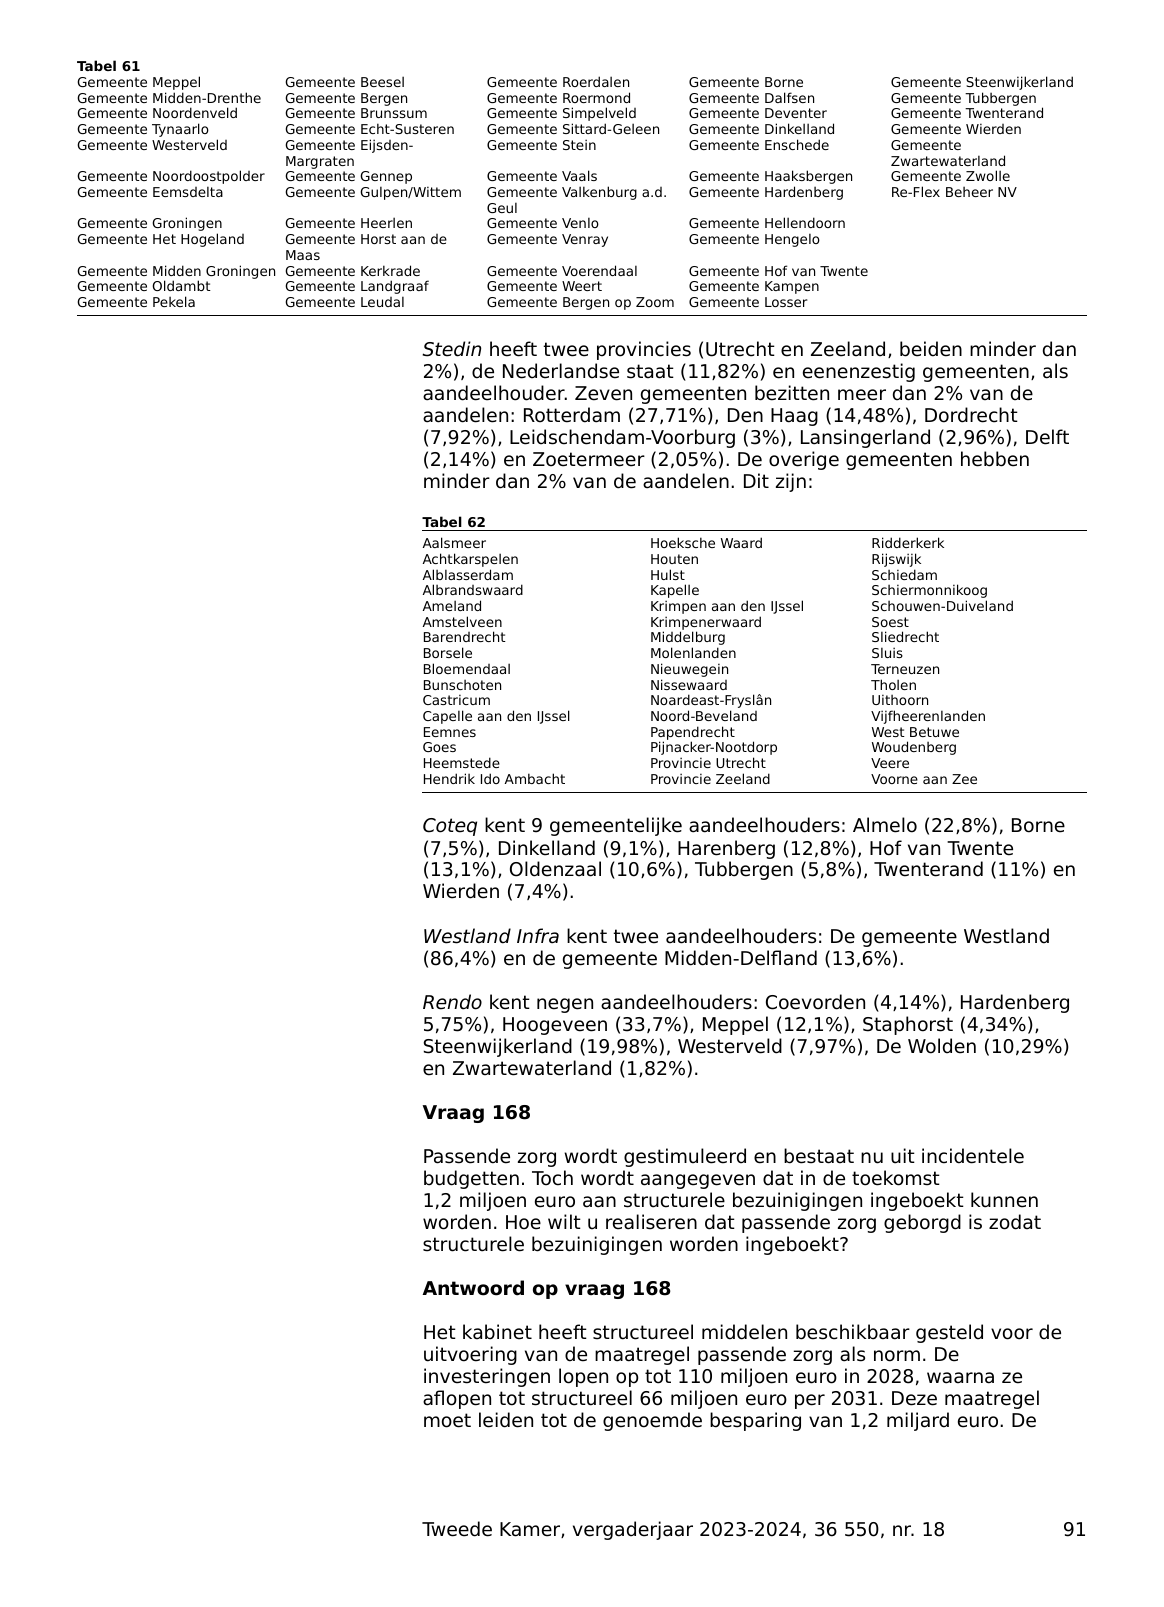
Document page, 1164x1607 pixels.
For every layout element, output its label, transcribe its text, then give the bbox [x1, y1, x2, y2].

table_cell Gemeente Roerdalen [481, 75, 683, 91]
table_cell Gemeente Venray [481, 232, 683, 263]
table_cell Eemnes [422, 725, 644, 740]
table_cell Gemeente Vaals [481, 169, 683, 185]
table_cell Gemeente Horst aan de Maas [279, 232, 481, 263]
text Stedin heeft twee provincies (Utrecht en Zeeland, beiden minder dan 2%), de Nederlandse staat (11,82%) en eenenzestig gemeenten, als aandeelhouder. Zeven gemeenten bezitten meer dan 2% van de aandelen: Rotterdam (27,71%), Den Haag (14,48%), Dordrecht (7,92%), Leidschendam-Voorburg (3%), Lansingerland (2,96%), Delft (2,14%) en Zoetermeer (2,05%). De overige gemeenten hebben minder dan 2% van de aandelen. Dit zijn: [422, 339, 1087, 492]
table_cell Gemeente Westerveld [77, 138, 279, 169]
table_cell Ridderkerk [865, 531, 1087, 552]
table_cell Woudenberg [865, 740, 1087, 756]
table_cell Gemeente Midden-Drenthe [77, 91, 279, 106]
table_cell Gemeente Meppel [77, 75, 279, 91]
table_cell Capelle aan den IJssel [422, 709, 644, 724]
table_cell Bunschoten [422, 678, 644, 693]
table_cell Provincie Zeeland [644, 772, 865, 792]
table_cell Gemeente Enschede [683, 138, 885, 169]
table_cell Gemeente Venlo [481, 216, 683, 232]
table_cell Tholen [865, 678, 1087, 693]
table_cell Schiedam [865, 567, 1087, 583]
table_cell Amstelveen [422, 615, 644, 630]
table_cell Gemeente Kerkrade [279, 264, 481, 279]
table_cell Hulst [644, 567, 865, 583]
subtitle Vraag 168 [422, 1102, 1087, 1124]
table_cell Barendrecht [422, 630, 644, 646]
table_cell Gemeente Pekela [77, 295, 279, 315]
table_cell Goes [422, 740, 644, 756]
table_cell Pijnacker-Nootdorp [644, 740, 865, 756]
table_cell Gemeente Echt-Susteren [279, 122, 481, 138]
table_cell West Betuwe [865, 725, 1087, 740]
table_cell Hoeksche Waard [644, 531, 865, 552]
table_cell Gemeente Weert [481, 279, 683, 295]
table_cell Provincie Utrecht [644, 756, 865, 772]
text Coteq kent 9 gemeentelijke aandeelhouders: Almelo (22,8%), Borne (7,5%), Dinkelland (9,1%), Harenberg (12,8%), Hof van Twente (13,1%), Oldenzaal (10,6%), Tubbergen (5,8%), Twenterand (11%) en Wierden (7,4%). [422, 815, 1087, 903]
table_cell Gemeente Valkenburg a.d. Geul [481, 185, 683, 216]
table_cell Gemeente Oldambt [77, 279, 279, 295]
table_cell Gemeente Kampen [683, 279, 1087, 295]
table_cell Gemeente Tynaarlo [77, 122, 279, 138]
table_cell Middelburg [644, 630, 865, 646]
table_cell Schiermonnikoog [865, 583, 1087, 599]
table_cell Gemeente Wierden [885, 122, 1087, 138]
table_cell Gemeente Gennep [279, 169, 481, 185]
table_cell Gemeente Voerendaal [481, 264, 683, 279]
table_cell Rijswijk [865, 552, 1087, 567]
table_header Tabel 62 [422, 514, 1087, 530]
table_cell Gemeente Tubbergen [885, 91, 1087, 106]
table_cell Gemeente Hellendoorn [683, 216, 1087, 232]
table_cell Gemeente Midden Groningen [77, 264, 279, 279]
table_cell Gemeente Groningen [77, 216, 279, 232]
table_cell Kapelle [644, 583, 865, 599]
table_cell Nieuwegein [644, 662, 865, 677]
table_cell Gemeente Eemsdelta [77, 185, 279, 216]
table_cell Castricum [422, 693, 644, 709]
table_cell Gemeente Dinkelland [683, 122, 885, 138]
table_cell Gemeente Borne [683, 75, 885, 91]
text Rendo kent negen aandeelhouders: Coevorden (4,14%), Hardenberg 5,75%), Hoogeveen (33,7%), Meppel (12,1%), Staphorst (4,34%), Steenwijkerland (19,98%), Westerveld (7,97%), De Wolden (10,29%) en Zwartewaterland (1,82%). [422, 992, 1087, 1079]
table_cell Albrandswaard [422, 583, 644, 599]
table_cell Gemeente Simpelveld [481, 106, 683, 122]
table_cell Gemeente Het Hogeland [77, 232, 279, 263]
subtitle Antwoord op vraag 168 [422, 1278, 1087, 1300]
text Westland Infra kent twee aandeelhouders: De gemeente Westland (86,4%) en de gemeente Midden-Delfland (13,6%). [422, 926, 1087, 969]
table_cell Krimpen aan den IJssel [644, 599, 865, 614]
table_cell Molenlanden [644, 646, 865, 662]
table_header Tabel 61 [77, 59, 1087, 75]
table_cell Re-Flex Beheer NV [885, 185, 1087, 216]
table_cell Gemeente Roermond [481, 91, 683, 106]
table_cell Gemeente Stein [481, 138, 683, 169]
table_cell Gemeente Noordenveld [77, 106, 279, 122]
table_cell Schouwen-Duiveland [865, 599, 1087, 614]
table_cell Gemeente Bergen op Zoom [481, 295, 683, 315]
table_cell Alblasserdam [422, 567, 644, 583]
table_cell Achtkarspelen [422, 552, 644, 567]
table_cell Terneuzen [865, 662, 1087, 677]
table_cell Gemeente Steenwijkerland [885, 75, 1087, 91]
table_cell Veere [865, 756, 1087, 772]
table_cell Soest [865, 615, 1087, 630]
table_cell Gemeente Twenterand [885, 106, 1087, 122]
table_cell Aalsmeer [422, 531, 644, 552]
table_cell Uithoorn [865, 693, 1087, 709]
table_cell Gemeente Zwolle [885, 169, 1087, 185]
table_cell Ameland [422, 599, 644, 614]
table_cell Nissewaard [644, 678, 865, 693]
table_cell Gemeente Heerlen [279, 216, 481, 232]
table_cell Gemeente Sittard-Geleen [481, 122, 683, 138]
table_cell Gemeente Hengelo [683, 232, 1087, 263]
table_cell Gemeente Landgraaf [279, 279, 481, 295]
table_cell Gemeente Zwartewaterland [885, 138, 1087, 169]
table_cell Gemeente Hardenberg [683, 185, 885, 216]
table_cell Krimpenerwaard [644, 615, 865, 630]
table_cell Gemeente Leudal [279, 295, 481, 315]
table_cell Hendrik Ido Ambacht [422, 772, 644, 792]
table_cell Gemeente Losser [683, 295, 1087, 315]
table_cell Gemeente Gulpen/Wittem [279, 185, 481, 216]
table_cell Gemeente Bergen [279, 91, 481, 106]
table_cell Houten [644, 552, 865, 567]
table_cell Gemeente Haaksbergen [683, 169, 885, 185]
table_cell Bloemendaal [422, 662, 644, 677]
text Passende zorg wordt gestimuleerd en bestaat nu uit incidentele budgetten. Toch wordt aangegeven dat in de toekomst 1,2 miljoen euro aan structurele bezuinigingen ingeboekt kunnen worden. Hoe wilt u realiseren dat passende zorg geborgd is zodat structurele bezuinigingen worden ingeboekt? [422, 1146, 1087, 1256]
table_cell Sliedrecht [865, 630, 1087, 646]
table_cell Gemeente Eijsden-Margraten [279, 138, 481, 169]
table_cell Noord-Beveland [644, 709, 865, 724]
table_cell Borsele [422, 646, 644, 662]
table_cell Vijfheerenlanden [865, 709, 1087, 724]
table_cell Sluis [865, 646, 1087, 662]
table_cell Gemeente Dalfsen [683, 91, 885, 106]
table_cell Gemeente Deventer [683, 106, 885, 122]
table_cell Gemeente Noordoostpolder [77, 169, 279, 185]
table_cell Gemeente Brunssum [279, 106, 481, 122]
table_cell Papendrecht [644, 725, 865, 740]
table_cell Noardeast-Fryslân [644, 693, 865, 709]
table_cell Gemeente Hof van Twente [683, 264, 1087, 279]
table_cell Gemeente Beesel [279, 75, 481, 91]
table_cell Voorne aan Zee [865, 772, 1087, 792]
table_cell Heemstede [422, 756, 644, 772]
text Het kabinet heeft structureel middelen beschikbaar gesteld voor de uitvoering van de maatregel passende zorg als norm. De investeringen lopen op tot 110 miljoen euro in 2028, waarna ze aflopen tot structureel 66 miljoen euro per 2031. Deze maatregel moet leiden tot de genoemde besparing van 1,2 miljard euro. De [422, 1322, 1087, 1432]
